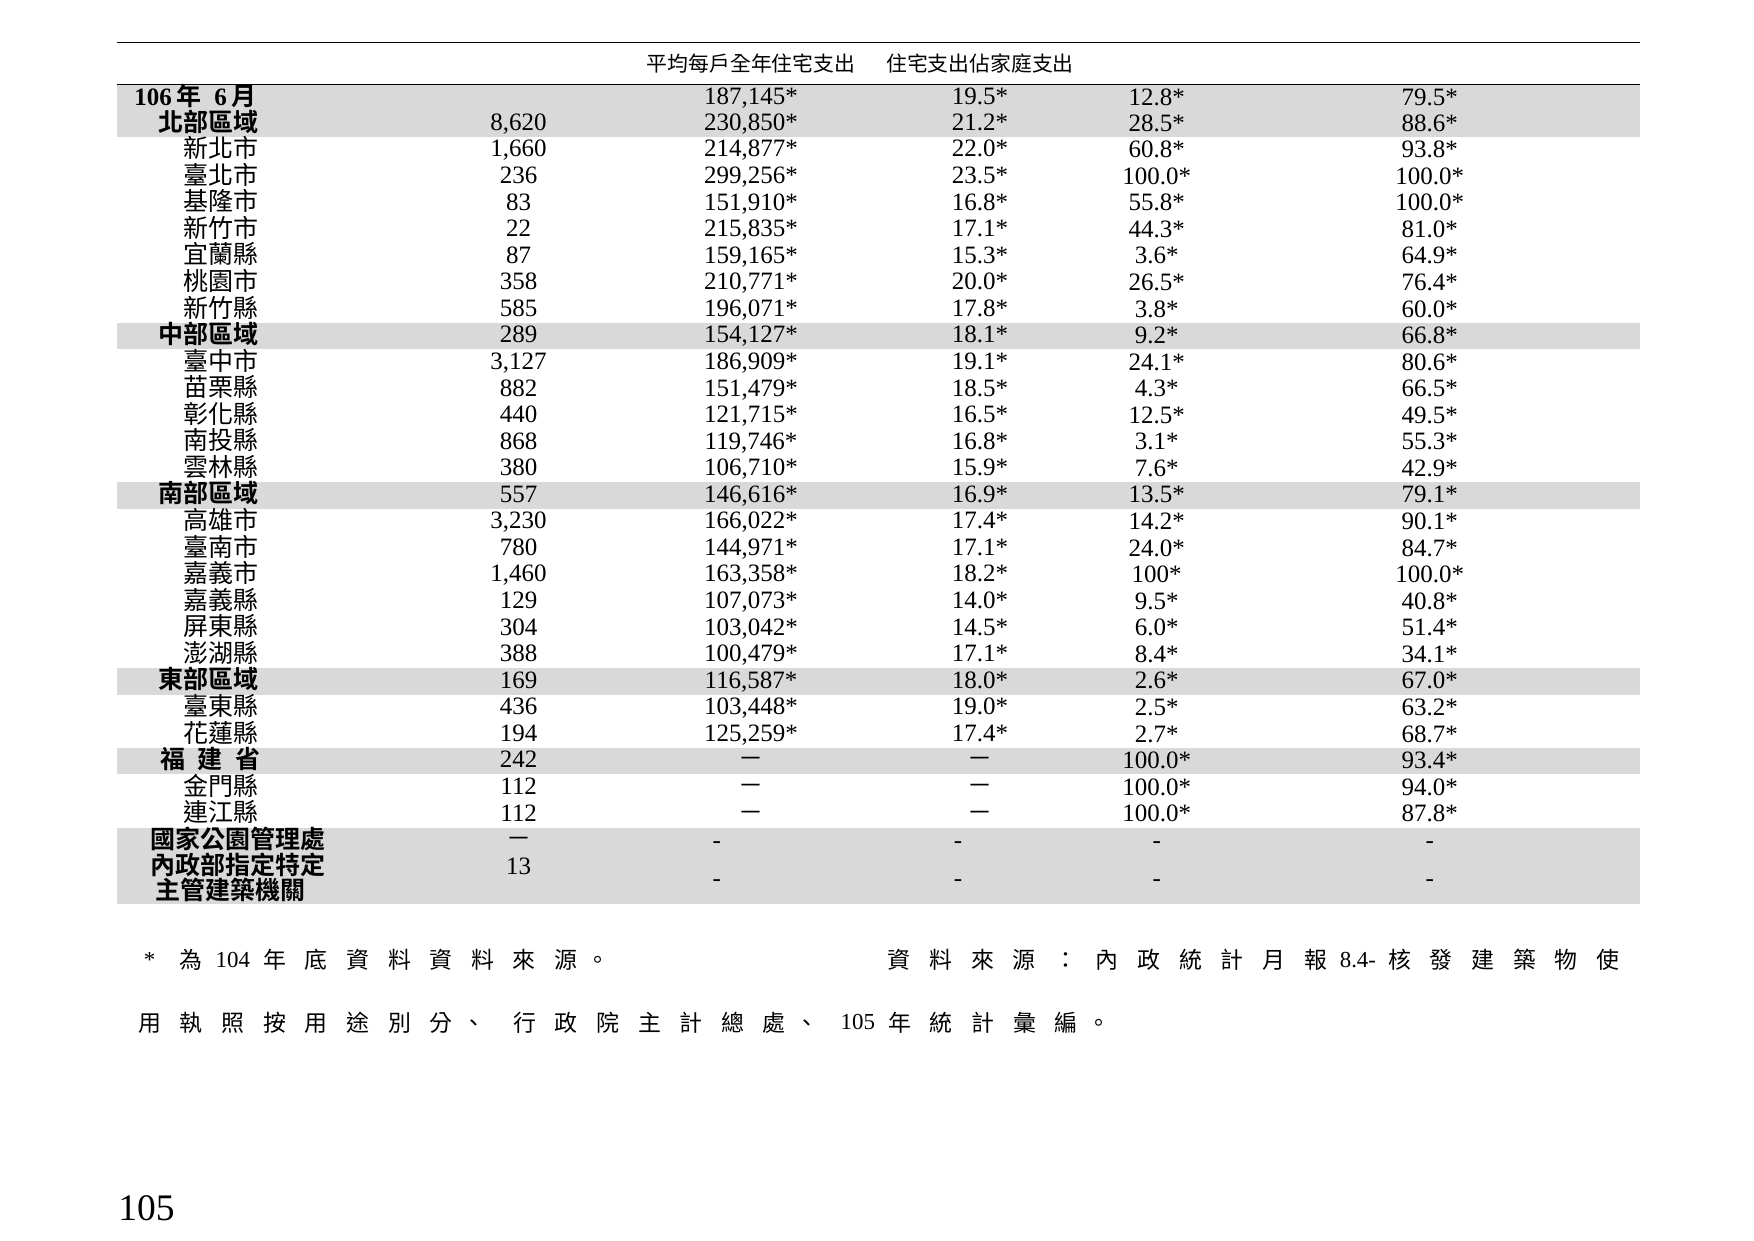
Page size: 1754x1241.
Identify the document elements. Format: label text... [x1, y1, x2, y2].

table_cell － [865, 801, 1094, 827]
table_cell 新北市 [117, 137, 400, 163]
table_cell － [865, 774, 1094, 801]
table_cell 79.1* [1360, 482, 1640, 509]
table_cell 87.8* [1360, 801, 1640, 827]
table_cell 194 [400, 721, 636, 748]
table_cell 106年 6月 [117, 85, 400, 110]
table_cell 21.2* [865, 110, 1094, 137]
table_cell 116,587* [636, 668, 865, 695]
table_cell 94.0* [1360, 774, 1640, 801]
table_cell 585 [400, 296, 636, 323]
table_cell 內政部指定特定主管建築機關 [117, 854, 400, 904]
table_cell 臺南市 [117, 535, 400, 562]
table_cell 187,145* [636, 85, 865, 110]
table_cell 12.8* [1094, 85, 1360, 110]
table_cell 79.5* [1360, 85, 1640, 110]
table_cell 新竹市 [117, 217, 400, 243]
table_cell 國家公園管理處 [117, 828, 400, 854]
table_cell 163,358* [636, 562, 865, 588]
table_cell 東部區域 [117, 668, 400, 695]
table_cell 基隆市 [117, 190, 400, 217]
table_cell 18.5* [865, 376, 1094, 402]
table_cell 南部區域 [117, 482, 400, 509]
table_cell 1,660 [400, 137, 636, 163]
table_cell 380 [400, 456, 636, 482]
table_cell 臺中市 [117, 349, 400, 376]
table_cell 24.0* [1094, 535, 1360, 562]
table_cell 100.0* [1094, 164, 1360, 190]
table_cell 3,127 [400, 349, 636, 376]
table_cell 55.3* [1360, 429, 1640, 456]
table_cell 中部區域 [117, 323, 400, 349]
table_cell 882 [400, 376, 636, 402]
table_cell 90.1* [1360, 509, 1640, 535]
table_cell 100.0* [1360, 562, 1640, 588]
table_cell 186,909* [636, 349, 865, 376]
table_cell 100.0* [1094, 801, 1360, 827]
table_cell 連江縣 [117, 801, 400, 827]
table_cell 8.4* [1094, 642, 1360, 668]
table_cell 51.4* [1360, 615, 1640, 642]
table_cell 22.0* [865, 137, 1094, 163]
table_cell 9.5* [1094, 589, 1360, 615]
table_cell 80.6* [1360, 349, 1640, 376]
table_cell 8,620 [400, 110, 636, 137]
table_cell 6.0* [1094, 615, 1360, 642]
table_cell 55.8* [1094, 190, 1360, 217]
table_cell 28.5* [1094, 110, 1360, 137]
table_cell 13 [400, 854, 636, 904]
table_cell 平均每戶全年住宅支出 [636, 43, 865, 84]
table_cell 15.9* [865, 456, 1094, 482]
table_cell － [636, 748, 865, 774]
table_cell 1,460 [400, 562, 636, 588]
table_cell 屏東縣 [117, 615, 400, 642]
table_cell 436 [400, 695, 636, 721]
table_cell 215,835* [636, 217, 865, 243]
table_cell 67.0* [1360, 668, 1640, 695]
table_cell 358 [400, 270, 636, 296]
table_cell 13.5* [1094, 482, 1360, 509]
table_cell 125,259* [636, 721, 865, 748]
table_cell 210,771* [636, 270, 865, 296]
table_cell 17.4* [865, 509, 1094, 535]
table_cell 214,877* [636, 137, 865, 163]
table_header [1360, 43, 1640, 84]
table_cell - [1360, 854, 1640, 904]
table_cell 18.1* [865, 323, 1094, 349]
table_cell 18.0* [865, 668, 1094, 695]
table_cell 臺東縣 [117, 695, 400, 721]
table_cell 新竹縣 [117, 296, 400, 323]
table_cell 196,071* [636, 296, 865, 323]
table_cell － [636, 774, 865, 801]
table_cell 159,165* [636, 243, 865, 270]
table_cell 76.4* [1360, 270, 1640, 296]
table_cell 花蓮縣 [117, 721, 400, 748]
table_cell 230,850* [636, 110, 865, 137]
table_cell 49.5* [1360, 403, 1640, 429]
table_cell 16.9* [865, 482, 1094, 509]
table_cell 119,746* [636, 429, 865, 456]
text *為104年底資料資料來源。 資料來源：內政統計月報8.4-核發建築物使用執照按用途別分、行政院主計總處、105年統計彙編。 [128, 917, 1628, 1042]
table_cell 3.6* [1094, 243, 1360, 270]
table_cell 107,073* [636, 589, 865, 615]
table_cell 17.8* [865, 296, 1094, 323]
table_header [400, 43, 636, 84]
table_cell 64.9* [1360, 243, 1640, 270]
table_cell 40.8* [1360, 589, 1640, 615]
table_cell 868 [400, 429, 636, 456]
table_cell 臺北市 [117, 164, 400, 190]
table_cell 44.3* [1094, 217, 1360, 243]
table_cell 16.8* [865, 429, 1094, 456]
table_cell 北部區域 [117, 110, 400, 137]
table_cell 15.3* [865, 243, 1094, 270]
table_cell 146,616* [636, 482, 865, 509]
table_cell 34.1* [1360, 642, 1640, 668]
table_cell 93.8* [1360, 137, 1640, 163]
table_cell 242 [400, 748, 636, 774]
table_cell 17.1* [865, 535, 1094, 562]
table_cell 103,042* [636, 615, 865, 642]
table_cell 22 [400, 217, 636, 243]
table_cell 19.5* [865, 85, 1094, 110]
table_cell - [1094, 828, 1360, 854]
table_cell 66.8* [1360, 323, 1640, 349]
table_cell 60.0* [1360, 296, 1640, 323]
table_cell 9.2* [1094, 323, 1360, 349]
table_cell 23.5* [865, 164, 1094, 190]
table_cell 106,710* [636, 456, 865, 482]
table_cell 100.0* [1360, 190, 1640, 217]
table_cell 100.0* [1094, 748, 1360, 774]
table_cell - [865, 854, 1094, 904]
table_cell 福 建 省 [117, 748, 400, 774]
table_cell 14.0* [865, 589, 1094, 615]
table_cell 3,230 [400, 509, 636, 535]
table_cell 住宅支出佔家庭支出 [865, 43, 1094, 84]
table_cell 澎湖縣 [117, 642, 400, 668]
table_cell 66.5* [1360, 376, 1640, 402]
table_cell 19.1* [865, 349, 1094, 376]
table_cell 144,971* [636, 535, 865, 562]
table_cell 2.7* [1094, 721, 1360, 748]
table_cell 68.7* [1360, 721, 1640, 748]
table_cell 3.8* [1094, 296, 1360, 323]
table_cell 557 [400, 482, 636, 509]
table_cell 42.9* [1360, 456, 1640, 482]
table_cell 17.1* [865, 217, 1094, 243]
table_cell - [636, 854, 865, 904]
table_cell 100,479* [636, 642, 865, 668]
table_cell 嘉義縣 [117, 589, 400, 615]
table_cell 19.0* [865, 695, 1094, 721]
table_cell 88.6* [1360, 110, 1640, 137]
table_cell 129 [400, 589, 636, 615]
table_cell 金門縣 [117, 774, 400, 801]
table_cell 16.8* [865, 190, 1094, 217]
table_cell 高雄市 [117, 509, 400, 535]
table_cell 7.6* [1094, 456, 1360, 482]
table_cell 151,910* [636, 190, 865, 217]
table_cell - [1094, 854, 1360, 904]
table_cell 4.3* [1094, 376, 1360, 402]
table_cell 南投縣 [117, 429, 400, 456]
table_cell - [1360, 828, 1640, 854]
table_cell 14.2* [1094, 509, 1360, 535]
table_cell － [865, 748, 1094, 774]
table_cell 151,479* [636, 376, 865, 402]
table_cell 12.5* [1094, 403, 1360, 429]
table_cell 304 [400, 615, 636, 642]
table_cell 桃園市 [117, 270, 400, 296]
table_cell 宜蘭縣 [117, 243, 400, 270]
table_cell - [636, 828, 865, 854]
table_cell 83 [400, 190, 636, 217]
table_cell 18.2* [865, 562, 1094, 588]
table_cell 87 [400, 243, 636, 270]
table_cell 112 [400, 774, 636, 801]
table_cell 17.4* [865, 721, 1094, 748]
table_cell 154,127* [636, 323, 865, 349]
table_cell 169 [400, 668, 636, 695]
table_cell 17.1* [865, 642, 1094, 668]
table_cell 100* [1094, 562, 1360, 588]
table_cell 166,022* [636, 509, 865, 535]
table_cell 121,715* [636, 403, 865, 429]
table_cell － [400, 828, 636, 854]
table_cell 3.1* [1094, 429, 1360, 456]
table_cell 20.0* [865, 270, 1094, 296]
table_cell - [865, 828, 1094, 854]
table_cell 780 [400, 535, 636, 562]
table_cell 103,448* [636, 695, 865, 721]
table_header [117, 43, 400, 84]
table_cell [400, 85, 636, 110]
table_cell 289 [400, 323, 636, 349]
table_cell 388 [400, 642, 636, 668]
table_cell 100.0* [1094, 774, 1360, 801]
table_cell 24.1* [1094, 349, 1360, 376]
table_cell 60.8* [1094, 137, 1360, 163]
table_cell 112 [400, 801, 636, 827]
table_cell 81.0* [1360, 217, 1640, 243]
table_cell － [636, 801, 865, 827]
table_cell 彰化縣 [117, 403, 400, 429]
table_cell 2.5* [1094, 695, 1360, 721]
table_cell 嘉義市 [117, 562, 400, 588]
table_cell 236 [400, 164, 636, 190]
table_cell 苗栗縣 [117, 376, 400, 402]
table_cell 84.7* [1360, 535, 1640, 562]
table_header [1094, 43, 1360, 84]
table_cell 100.0* [1360, 164, 1640, 190]
table_cell 2.6* [1094, 668, 1360, 695]
table_cell 16.5* [865, 403, 1094, 429]
table_cell 14.5* [865, 615, 1094, 642]
table_cell 440 [400, 403, 636, 429]
table_cell 63.2* [1360, 695, 1640, 721]
table_cell 雲林縣 [117, 456, 400, 482]
table_cell 26.5* [1094, 270, 1360, 296]
table_cell 93.4* [1360, 748, 1640, 774]
table_cell 299,256* [636, 164, 865, 190]
